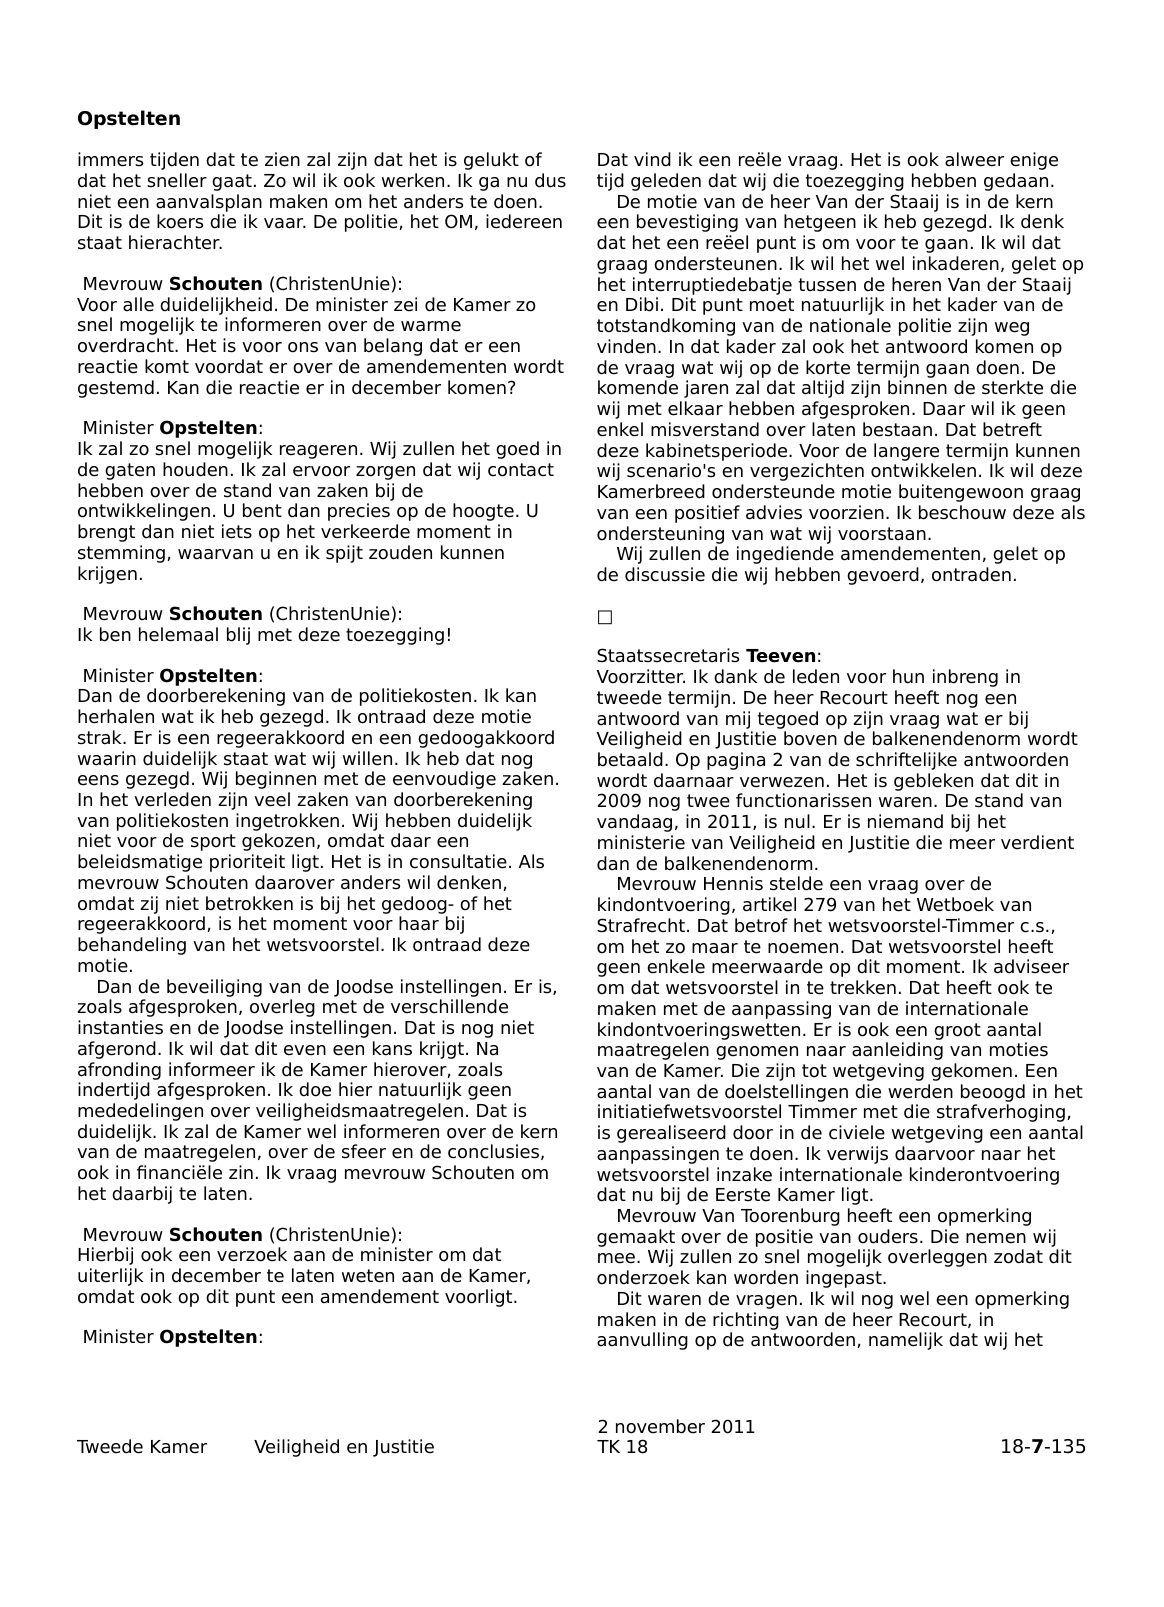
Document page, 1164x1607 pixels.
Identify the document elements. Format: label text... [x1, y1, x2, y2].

text Dit waren de vragen. Ik wil nog wel een opmerking maken in de richting van de heer Recourt, in aanvulling op de antwoorden, namelijk dat wij het [596, 1289, 1087, 1351]
text Mevrouw Schouten (ChristenUnie): [77, 604, 567, 625]
text Minister Opstelten: [77, 666, 567, 686]
text □ [596, 606, 1087, 626]
text Dan de beveiliging van de Joodse instellingen. Er is, zoals afgesproken, overleg met de verschillende instanties en de Joodse instellingen. Dat is nog niet afgerond. Ik wil dat dit even een kans krijgt. Na afronding informeer ik de Kamer hierover, zoals indertijd afgesproken. Ik doe hier natuurlijk geen mededelingen over veiligheidsmaatregelen. Dat is duidelijk. Ik zal de Kamer wel informeren over de kern van de maatregelen, over de sfeer en de conclusies, ook in financiële zin. Ik vraag mevrouw Schouten om het daarbij te laten. [77, 976, 567, 1204]
text Ik zal zo snel mogelijk reageren. Wij zullen het goed in de gaten houden. Ik zal ervoor zorgen dat wij contact hebben over de stand van zaken bij de ontwikkelingen. U bent dan precies op de hoogte. U brengt dan niet iets op het verkeerde moment in stemming, waarvan u en ik spijt zouden kunnen krijgen. [77, 439, 567, 584]
text Dat vind ik een reële vraag. Het is ook alweer enige tijd geleden dat wij die toezegging hebben gedaan. [596, 150, 1087, 192]
text Ik ben helemaal blij met deze toezegging! [77, 625, 567, 646]
text Mevrouw Hennis stelde een vraag over de kindontvoering, artikel 279 van het Wetboek van Strafrecht. Dat betrof het wetsvoorstel-Timmer c.s., om het zo maar te noemen. Dat wetsvoorstel heeft geen enkele meerwaarde op dit moment. Ik adviseer om dat wetsvoorstel in te trekken. Dat heeft ook te maken met de aanpassing van de internationale kindontvoeringswetten. Er is ook een groot aantal maatregelen genomen naar aanleiding van moties van de Kamer. Die zijn tot wetgeving gekomen. Een aantal van de doelstellingen die werden beoogd in het initiatiefwetsvoorstel Timmer met die strafverhoging, is gerealiseerd door in de civiele wetgeving een aantal aanpassingen te doen. Ik verwijs daarvoor naar het wetsvoorstel inzake internationale kinderontvoering dat nu bij de Eerste Kamer ligt. [596, 874, 1087, 1206]
text Dan de doorberekening van de politiekosten. Ik kan herhalen wat ik heb gezegd. Ik ontraad deze motie strak. Er is een regeerakkoord en een gedoogakkoord waarin duidelijk staat wat wij willen. Ik heb dat nog eens gezegd. Wij beginnen met de eenvoudige zaken. In het verleden zijn veel zaken van doorberekening van politiekosten ingetrokken. Wij hebben duidelijk niet voor de sport gekozen, omdat daar een beleidsmatige prioriteit ligt. Het is in consultatie. Als mevrouw Schouten daarover anders wil denken, omdat zij niet betrokken is bij het gedoog- of het regeerakkoord, is het moment voor haar bij behandeling van het wetsvoorstel. Ik ontraad deze motie. [77, 686, 567, 976]
text Staatssecretaris Teeven: [596, 646, 1087, 667]
text Voorzitter. Ik dank de leden voor hun inbreng in tweede termijn. De heer Recourt heeft nog een antwoord van mij tegoed op zijn vraag wat er bij Veiligheid en Justitie boven de balkenendenorm wordt betaald. Op pagina 2 van de schriftelijke antwoorden wordt daarnaar verwezen. Het is gebleken dat dit in 2009 nog twee functionarissen waren. De stand van vandaag, in 2011, is nul. Er is niemand bij het ministerie van Veiligheid en Justitie die meer verdient dan de balkenendenorm. [596, 667, 1087, 874]
text Minister Opstelten: [77, 418, 567, 439]
text Voor alle duidelijkheid. De minister zei de Kamer zo snel mogelijk te informeren over de warme overdracht. Het is voor ons van belang dat er een reactie komt voordat er over de amendementen wordt gestemd. Kan die reactie er in december komen? [77, 294, 567, 398]
text Mevrouw Schouten (ChristenUnie): [77, 1224, 567, 1245]
text Hierbij ook een verzoek aan de minister om dat uiterlijk in december te laten weten aan de Kamer, omdat ook op dit punt een amendement voorligt. [77, 1245, 567, 1307]
text immers tijden dat te zien zal zijn dat het is gelukt of dat het sneller gaat. Zo wil ik ook werken. Ik ga nu dus niet een aanvalsplan maken om het anders te doen. Dit is de koers die ik vaar. De politie, het OM, iedereen staat hierachter. [77, 150, 567, 254]
text Minister Opstelten: [77, 1327, 567, 1348]
text De motie van de heer Van der Staaij is in de kern een bevestiging van hetgeen ik heb gezegd. Ik denk dat het een reëel punt is om voor te gaan. Ik wil dat graag ondersteunen. Ik wil het wel inkaderen, gelet op het interruptiedebatje tussen de heren Van der Staaij en Dibi. Dit punt moet natuurlijk in het kader van de totstandkoming van de nationale politie zijn weg vinden. In dat kader zal ook het antwoord komen op de vraag wat wij op de korte termijn gaan doen. De komende jaren zal dat altijd zijn binnen de sterkte die wij met elkaar hebben afgesproken. Daar wil ik geen enkel misverstand over laten bestaan. Dat betreft deze kabinetsperiode. Voor de langere termijn kunnen wij scenario's en vergezichten ontwikkelen. Ik wil deze Kamerbreed ondersteunde motie buitengewoon graag van een positief advies voorzien. Ik beschouw deze als ondersteuning van wat wij voorstaan. [596, 192, 1087, 544]
text Mevrouw Van Toorenburg heeft een opmerking gemaakt over de positie van ouders. Die nemen wij mee. Wij zullen zo snel mogelijk overleggen zodat dit onderzoek kan worden ingepast. [596, 1206, 1087, 1289]
text Mevrouw Schouten (ChristenUnie): [77, 274, 567, 294]
text Wij zullen de ingediende amendementen, gelet op de discussie die wij hebben gevoerd, ontraden. [596, 544, 1087, 586]
